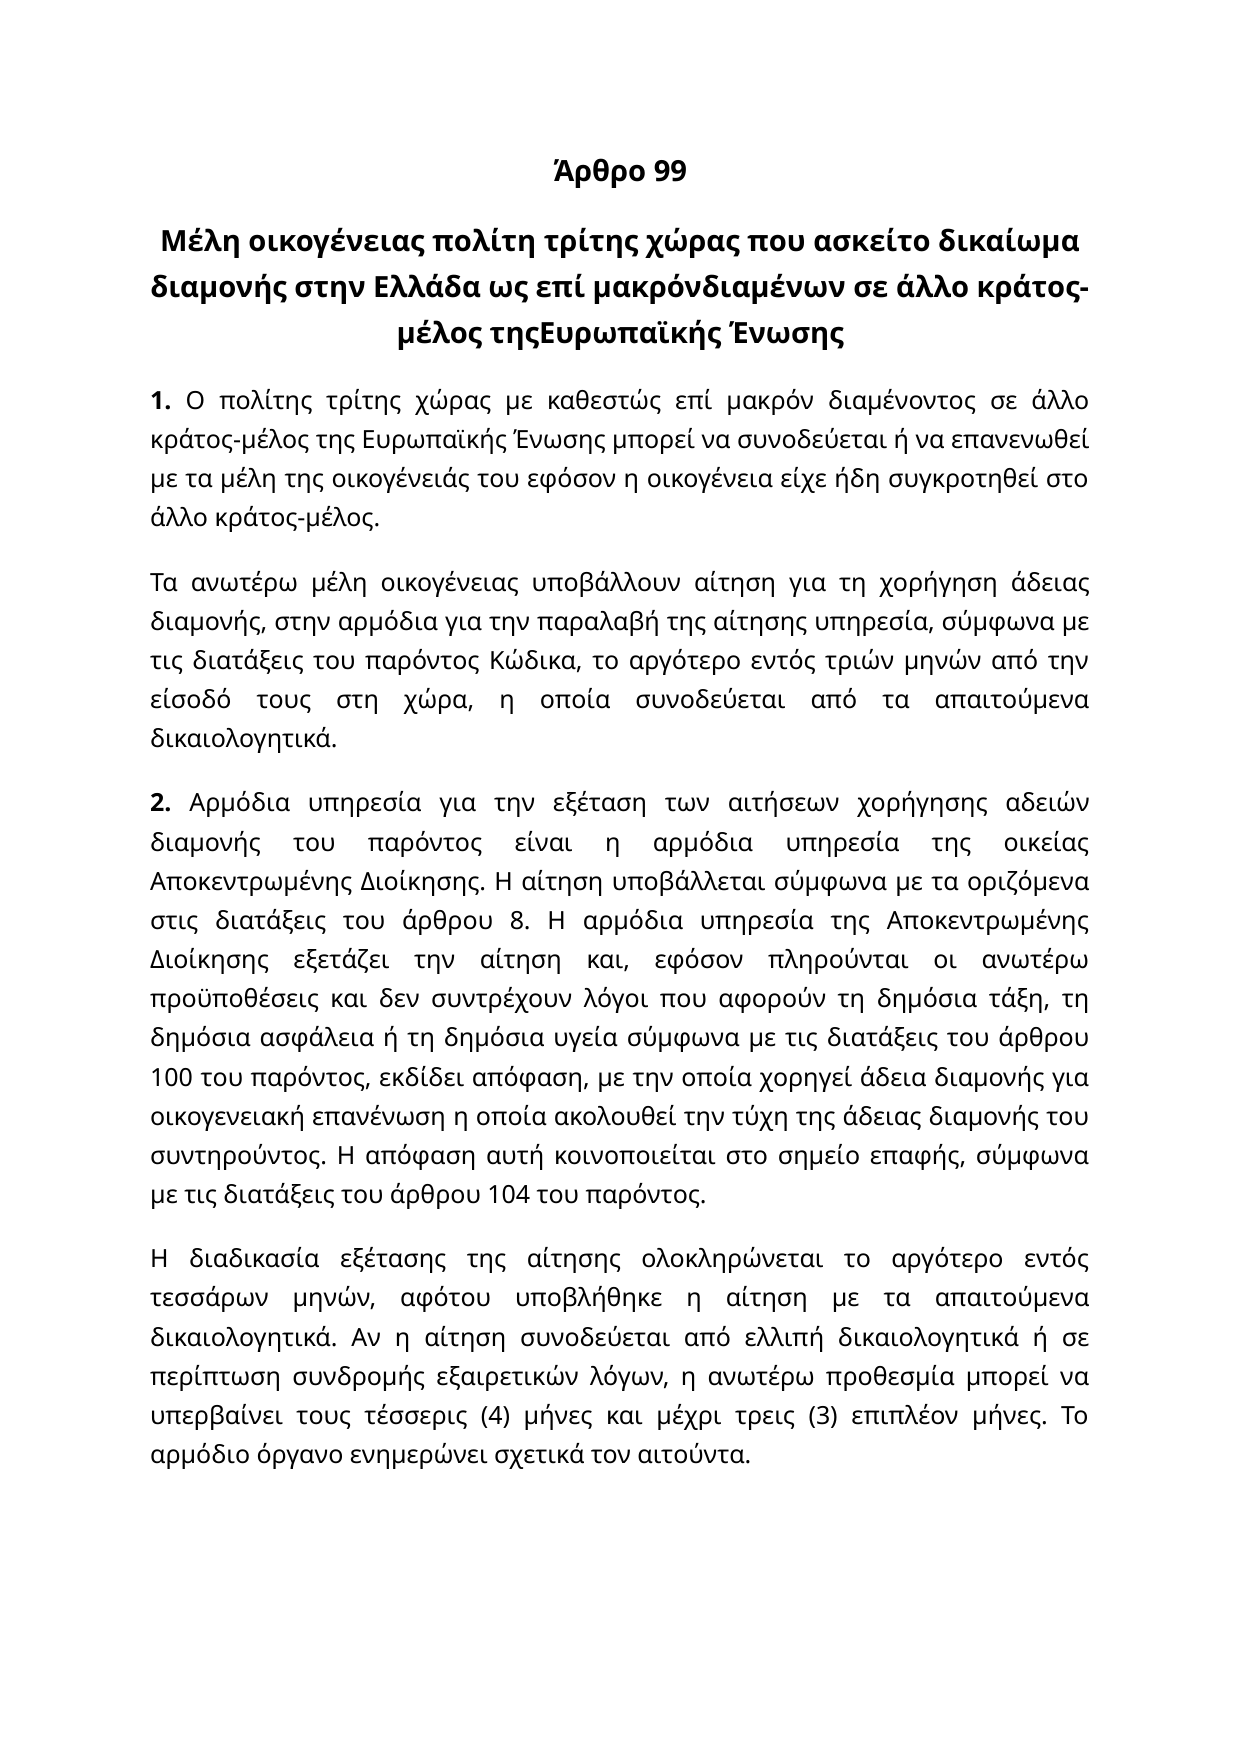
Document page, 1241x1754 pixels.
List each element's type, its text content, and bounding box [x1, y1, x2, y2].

text 1. Ο πολίτης τρίτης χώρας με καθεστώς επί μακρόν διαμένοντος σε άλλο κράτος-μέλος της Ευρωπαϊκής Ένωσης μπορεί να συνοδεύεται ή να επανενωθεί με τα μέλη της οικογένειάς του εφόσον η οικογένεια είχε ήδη συγκροτηθεί στο άλλο κράτος-μέλος. [150, 382, 1090, 534]
subtitle Άρθρο 99 [150, 150, 1090, 190]
text Τα ανωτέρω μέλη οικογένειας υποβάλλουν αίτηση για τη χορήγηση άδειας διαμονής, στην αρμόδια για την παραλαβή της αίτησης υπηρεσία, σύμφωνα με τις διατάξεις του παρόντος Κώδικα, το αργότερο εντός τριών μηνών από την είσοδό τους στη χώρα, η οποία συνοδεύεται από τα απαιτούμενα δικαιολογητικά. [150, 564, 1090, 755]
subtitle Μέλη οικογένειας πολίτη τρίτης χώρας που ασκείτο δικαίωμα διαμονής στην Ελλάδα ως επί μακρόνδιαμένων σε άλλο κράτος-μέλος τηςΕυρωπαϊκής Ένωσης [150, 221, 1090, 352]
text 2. Αρμόδια υπηρεσία για την εξέταση των αιτήσεων χορήγησης αδειών διαμονής του παρόντος είναι η αρμόδια υπηρεσία της οικείας Αποκεντρωμένης Διοίκησης. Η αίτηση υποβάλλεται σύμφωνα με τα οριζόμενα στις διατάξεις του άρθρου 8. Η αρμόδια υπηρεσία της Αποκεντρωμένης Διοίκησης εξετάζει την αίτηση και, εφόσον πληρούνται οι ανωτέρω προϋποθέσεις και δεν συντρέχουν λόγοι που αφορούν τη δημόσια τάξη, τη δημόσια ασφάλεια ή τη δημόσια υγεία σύμφωνα με τις διατάξεις του άρθρου 100 του παρόντος, εκδίδει απόφαση, με την οποία χορηγεί άδεια διαμονής για οικογενειακή επανένωση η οποία ακολουθεί την τύχη της άδειας διαμονής του συντηρούντος. Η απόφαση αυτή κοινοποιείται στο σημείο επαφής, σύμφωνα με τις διατάξεις του άρθρου 104 του παρόντος. [150, 785, 1090, 1211]
text Η διαδικασία εξέτασης της αίτησης ολοκληρώνεται το αργότερο εντός τεσσάρων μηνών, αφότου υποβλήθηκε η αίτηση με τα απαιτούμενα δικαιολογητικά. Αν η αίτηση συνοδεύεται από ελλιπή δικαιολογητικά ή σε περίπτωση συνδρομής εξαιρετικών λόγων, η ανωτέρω προθεσμία μπορεί να υπερβαίνει τους τέσσερις (4) μήνες και μέχρι τρεις (3) επιπλέον μήνες. Το αρμόδιο όργανο ενημερώνει σχετικά τον αιτούντα. [150, 1241, 1090, 1471]
